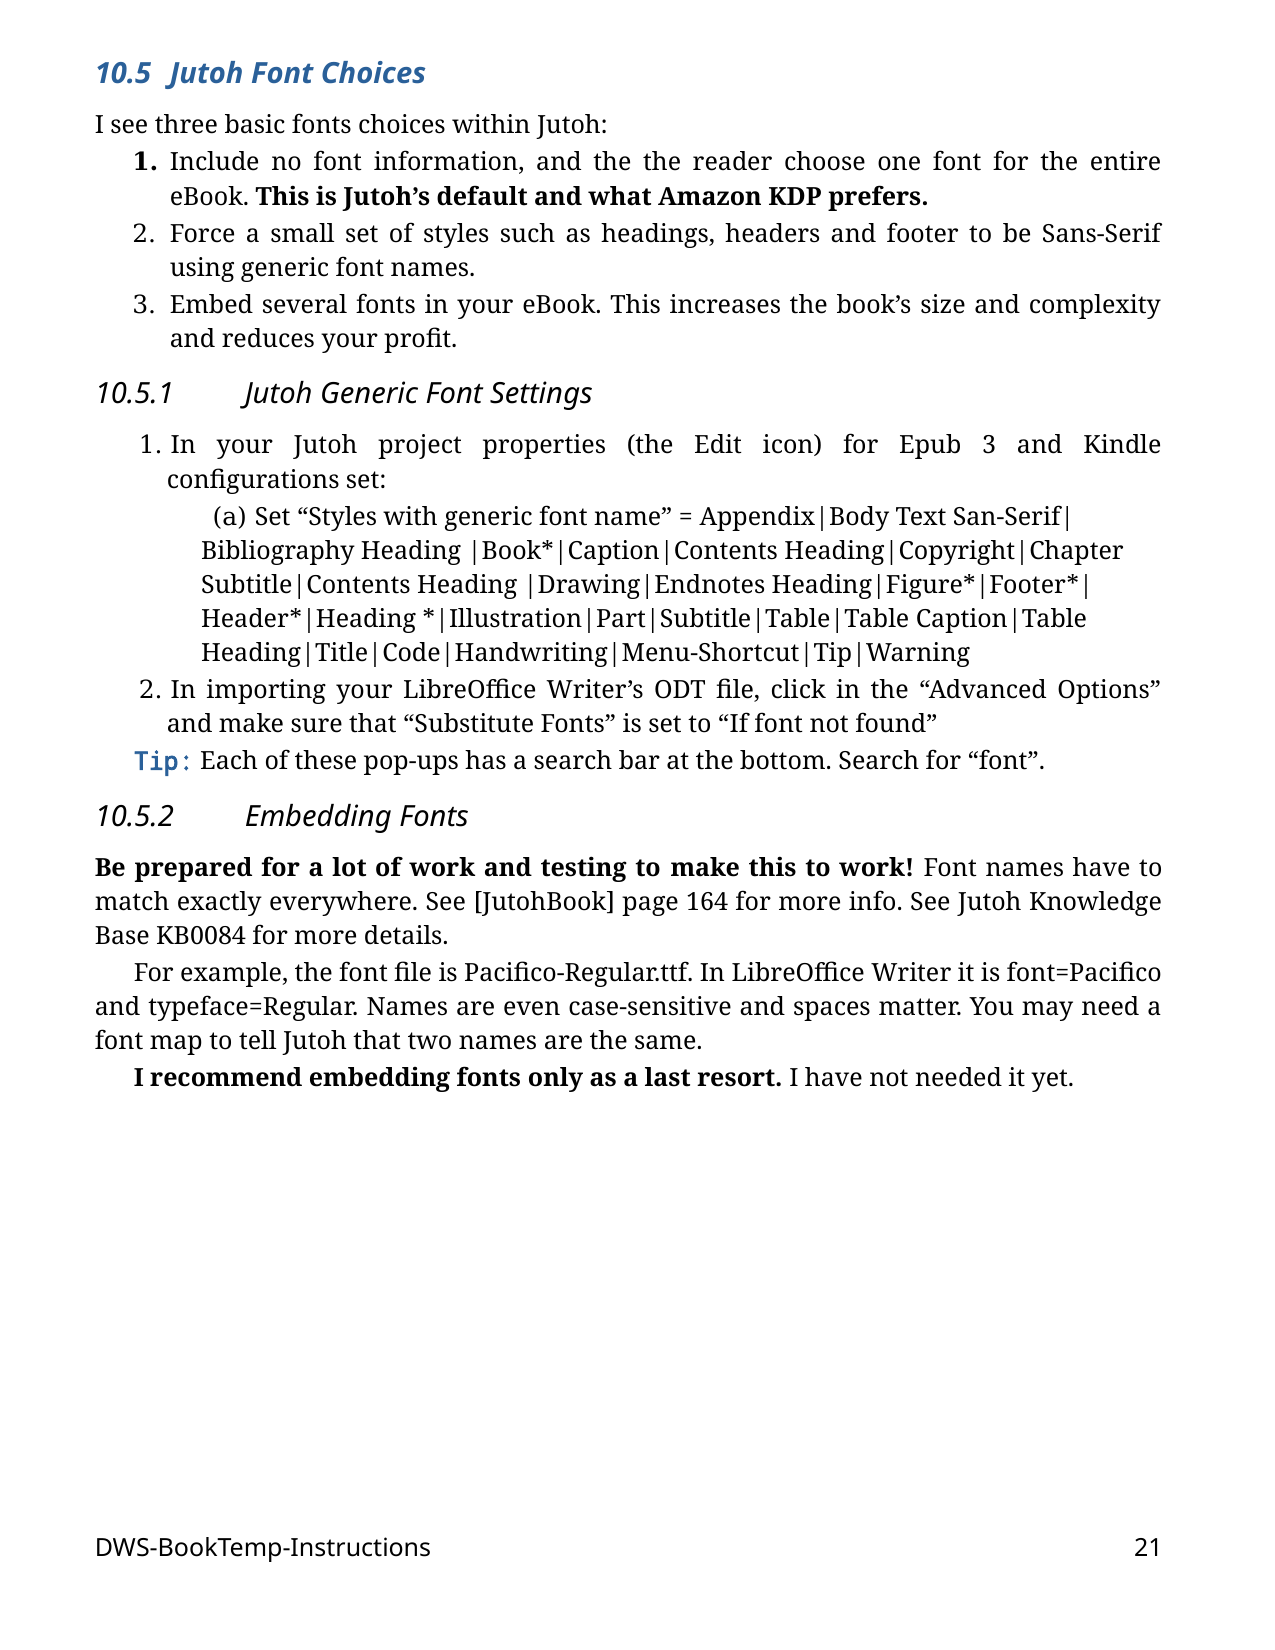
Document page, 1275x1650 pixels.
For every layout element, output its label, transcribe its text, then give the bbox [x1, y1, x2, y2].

subtitle Jutoh Generic Font Settings [94, 372, 1162, 412]
text Be prepared for a lot of work and testing to make this to work! Font names have to match exactly everywhere. See [JutohBook] page 164 for more info. See Jutoh Knowledge Base KB0084 for more details. [94, 849, 1162, 952]
text I see three basic fonts choices within Jutoh: [94, 107, 1162, 141]
list In your Jutoh project properties (the Edit icon) for Epub 3 and Kindle configurations set: [131, 427, 1162, 495]
list Set “Styles with generic font name” = Appendix|Body Text San-Serif|Bibliography Heading |Book*|Caption|Contents Heading|Copyright|Chapter Subtitle|Contents Heading |Drawing|Endnotes Heading|Figure*|Footer*|Header*|Heading *|Illustration|Part|Subtitle|Table|Table Caption|Table Heading|Title|Code|Handwriting|Menu-Shortcut|Tip|Warning [165, 498, 1162, 669]
text I recommend embedding fonts only as a last resort. I have not needed it yet. [94, 1060, 1162, 1094]
list Embed several fonts in your eBook. This increases the book’s size and complexity and reduces your profit. [132, 286, 1162, 354]
text For example, the font file is Pacifico-Regular.ttf. In LibreOffice Writer it is font=Pacifico and typeface=Regular. Names are even case-sensitive and spaces matter. You may need a font map to tell Jutoh that two names are the same. [94, 955, 1162, 1057]
list In importing your LibreOffice Writer’s ODT file, click in the “Advanced Options” and make sure that “Substitute Fonts” is set to “If font not found” [131, 672, 1162, 740]
list Include no font information, and the the reader choose one font for the entire eBook. This is Jutoh’s default and what Amazon KDP prefers. [132, 144, 1162, 212]
text Tip: Each of these pop-ups has a search bar at the bottom. Search for “font”. [94, 743, 1162, 777]
list Force a small set of styles such as headings, headers and footer to be Sans-Serif using generic font names. [132, 215, 1162, 283]
subtitle Jutoh Font Choices [94, 52, 1162, 92]
subtitle Embedding Fonts [94, 795, 1162, 834]
